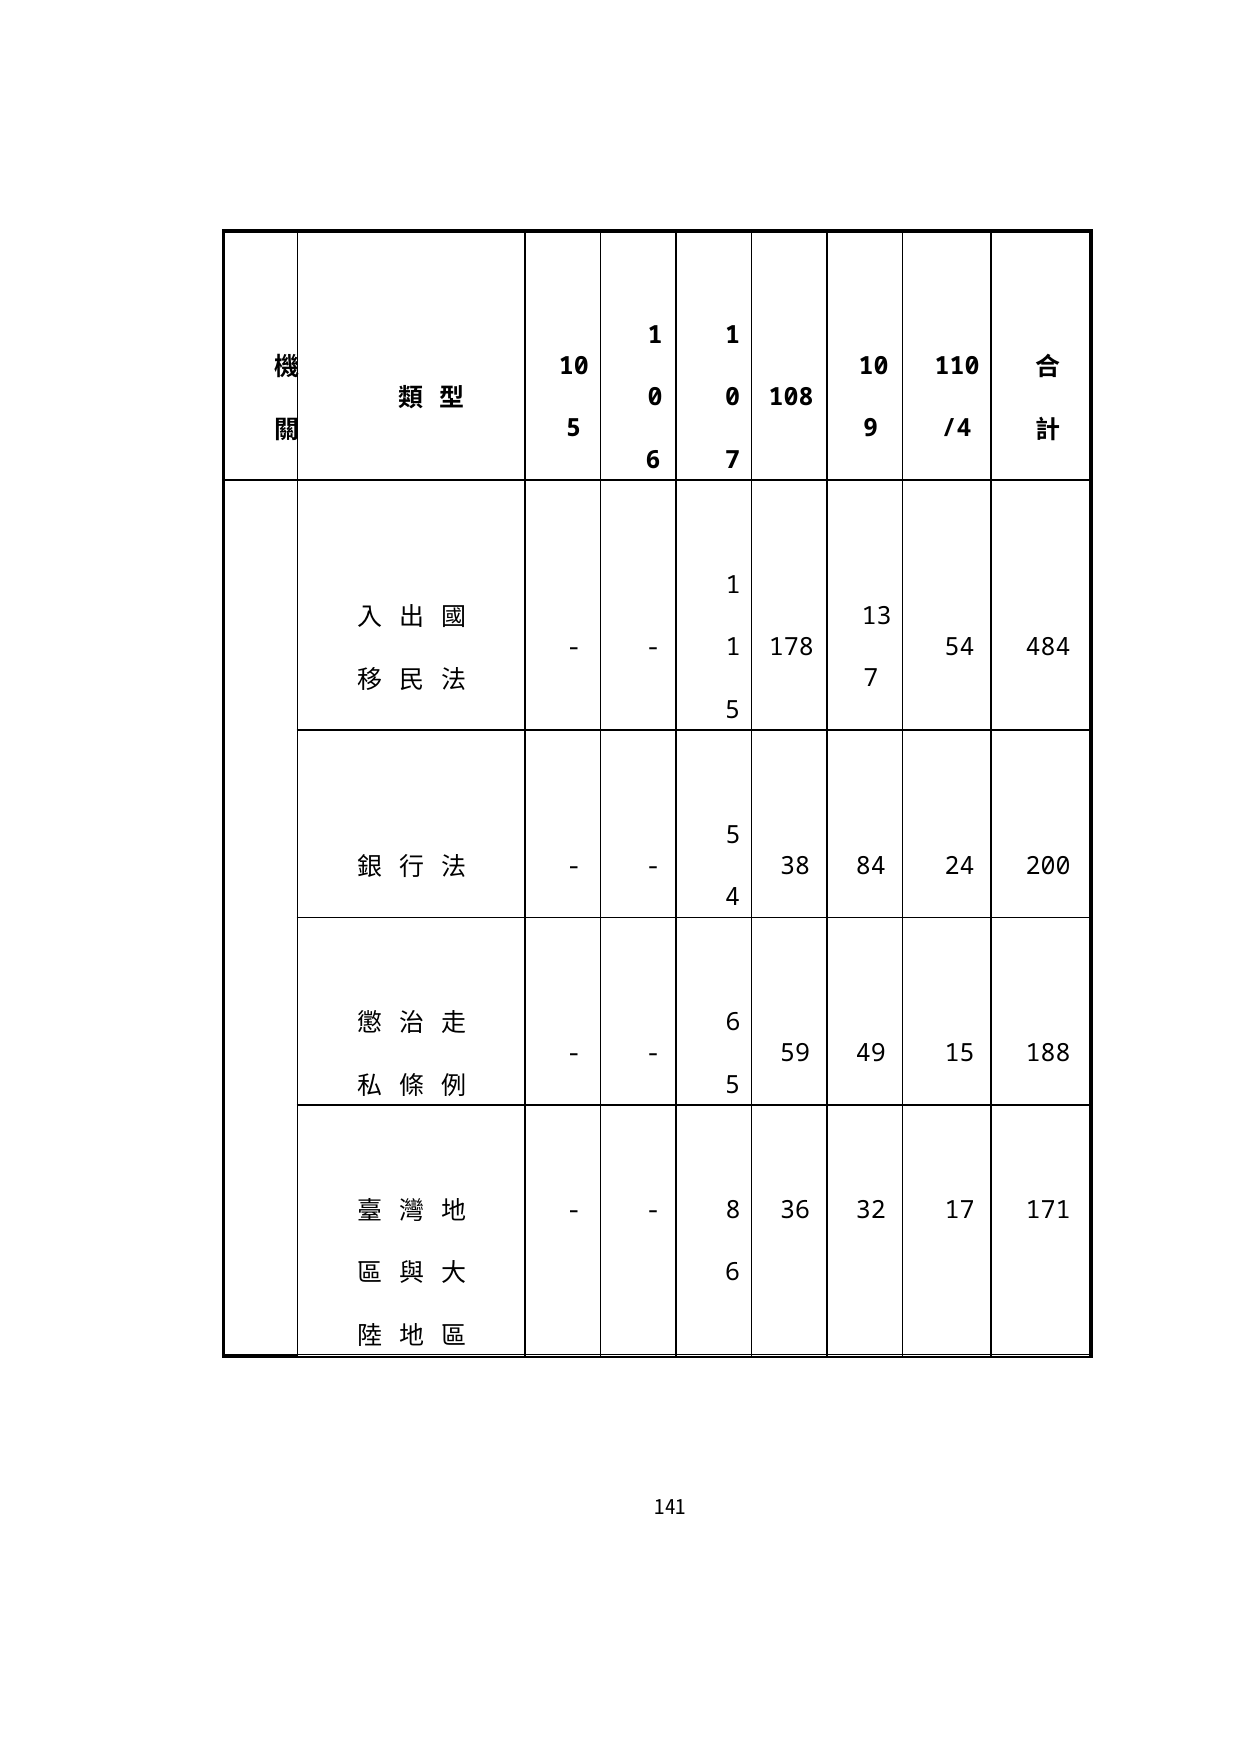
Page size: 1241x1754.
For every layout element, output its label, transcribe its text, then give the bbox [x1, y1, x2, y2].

table_cell 17 [903, 1106, 990, 1354]
table_cell 入出國移民法 [298, 481, 524, 729]
table_cell - [526, 731, 600, 917]
table_cell 59 [752, 918, 826, 1104]
table_cell 188 [992, 918, 1089, 1104]
table_cell - [601, 731, 675, 917]
table_header 110/4 [903, 233, 990, 479]
table_cell 36 [752, 1106, 826, 1354]
table_cell [225, 481, 297, 1354]
table_cell 32 [828, 1106, 902, 1354]
table_cell 86 [677, 1106, 751, 1354]
table_cell 65 [677, 918, 751, 1104]
table_cell 54 [677, 731, 751, 917]
table_header 105 [526, 233, 600, 479]
table_cell 171 [992, 1106, 1089, 1354]
table_header 機關 [225, 233, 297, 479]
table_cell 臺灣地區與大陸地區 [298, 1106, 524, 1354]
table_cell 38 [752, 731, 826, 917]
table_cell 54 [903, 481, 990, 729]
table_cell 137 [828, 481, 902, 729]
table_cell 銀行法 [298, 731, 524, 917]
table_cell - [526, 1106, 600, 1354]
table_header 107 [677, 233, 751, 479]
table_cell - [526, 481, 600, 729]
table_cell - [601, 1106, 675, 1354]
table_cell 15 [903, 918, 990, 1104]
table_cell 84 [828, 731, 902, 917]
table_header 108 [752, 233, 826, 479]
table_header 合計 [992, 233, 1089, 479]
table_cell 115 [677, 481, 751, 729]
table_cell 懲治走私條例 [298, 918, 524, 1104]
table_cell 24 [903, 731, 990, 917]
table_cell - [601, 481, 675, 729]
table_cell 178 [752, 481, 826, 729]
table_header 類型 [298, 233, 524, 479]
table_header 109 [828, 233, 902, 479]
table_header 106 [601, 233, 675, 479]
table_cell - [601, 918, 675, 1104]
table_cell 200 [992, 731, 1089, 917]
table_cell 49 [828, 918, 902, 1104]
table_cell - [526, 918, 600, 1104]
table_cell 484 [992, 481, 1089, 729]
